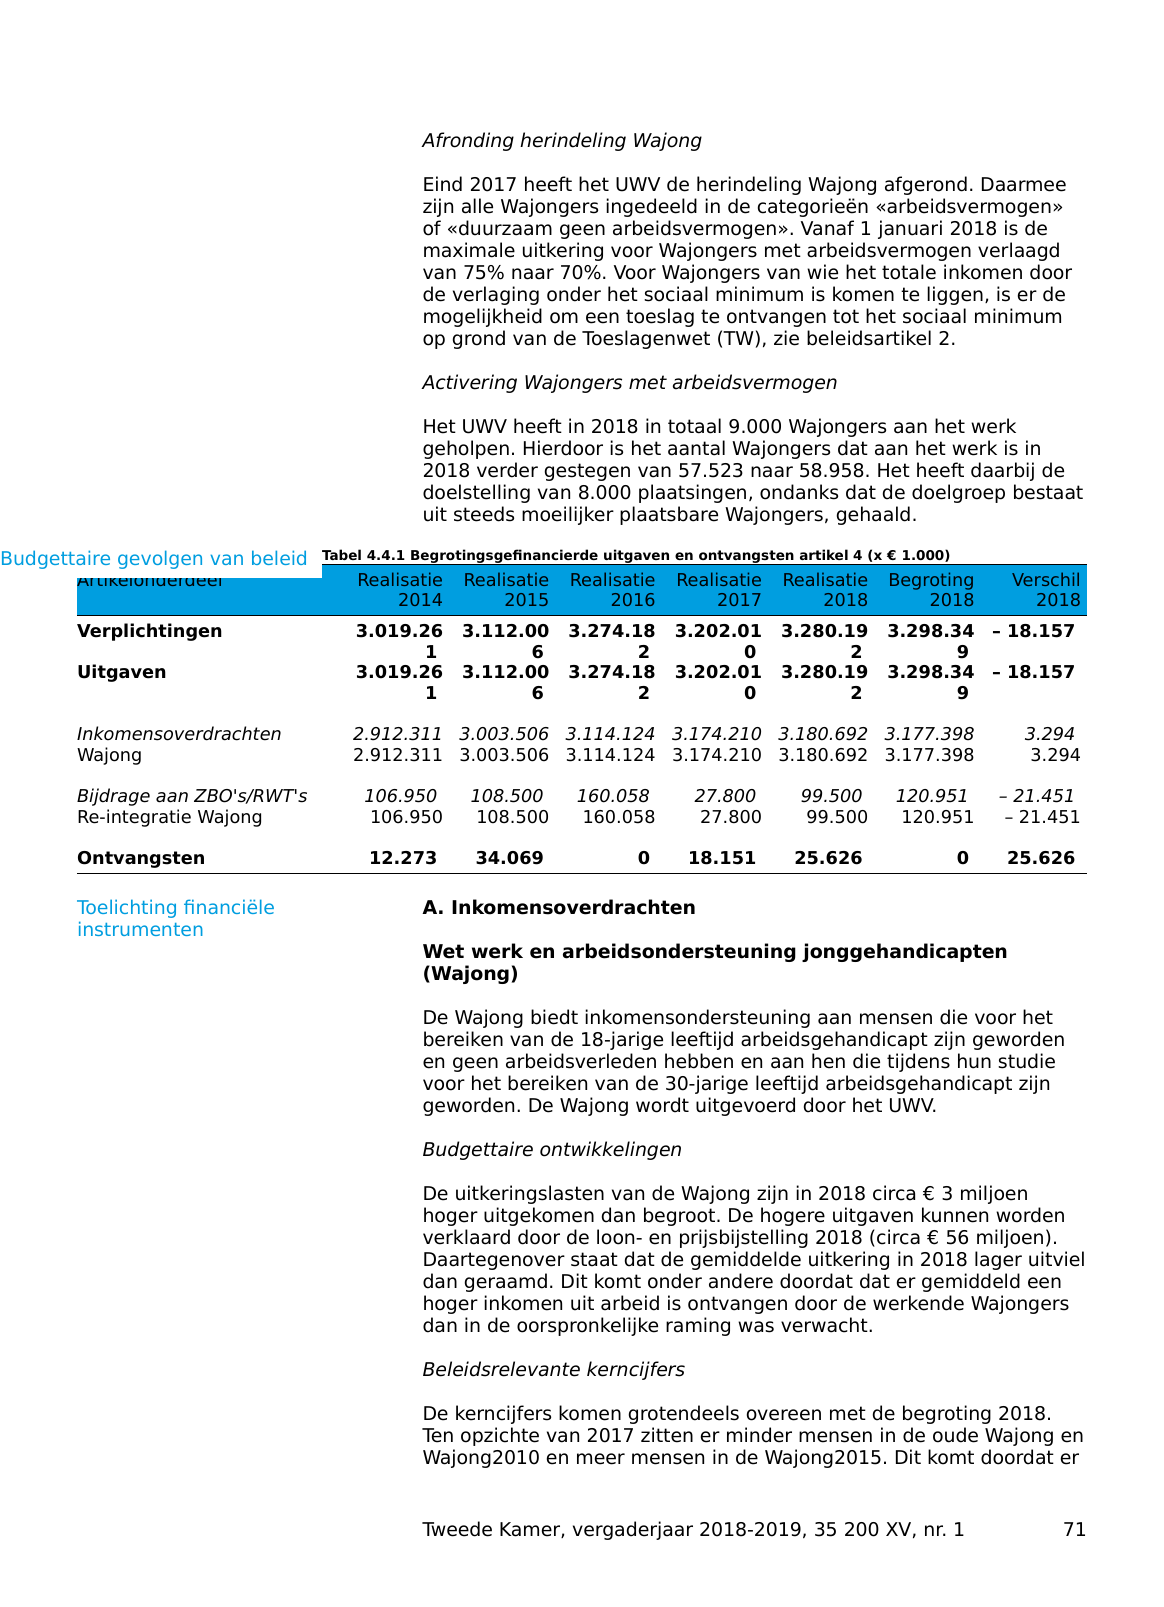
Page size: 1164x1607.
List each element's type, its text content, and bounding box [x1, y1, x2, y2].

table_cell 99.500 [768, 807, 874, 827]
table_cell [555, 704, 661, 724]
table_cell [768, 704, 874, 724]
table_cell [661, 828, 768, 848]
table_cell 3.114.124 [555, 745, 661, 766]
subtitle Wet werk en arbeidsondersteuning jonggehandicapten (Wajong) [422, 941, 1087, 985]
table_cell Artikelonderdeel [77, 565, 342, 615]
table_cell [555, 766, 661, 786]
table_cell 3.003.506 [449, 745, 555, 766]
subtitle Activering Wajongers met arbeidsvermogen [422, 372, 1087, 394]
table_cell 3.177.398 [874, 724, 980, 745]
table_cell Ontvangsten [77, 848, 342, 873]
subtitle Budgettaire ontwikkelingen [422, 1139, 1087, 1161]
table_cell Begroting 2018 [874, 565, 980, 615]
table_cell [449, 828, 555, 848]
table_cell 106.950 [343, 807, 449, 827]
subtitle A. Inkomensoverdrachten [422, 897, 1087, 918]
table_cell 3.180.692 [768, 745, 874, 766]
table_cell 160.058 [555, 807, 661, 827]
table_cell – 21.451 [980, 786, 1087, 807]
table_cell 120.951 [874, 807, 980, 827]
table_cell [77, 828, 342, 848]
table_cell 25.626 [980, 848, 1087, 873]
table_cell 3.274.182 [555, 663, 661, 704]
table_cell 3.298.349 [874, 663, 980, 704]
table_cell Inkomensoverdrachten [77, 724, 342, 745]
table_cell [77, 766, 342, 786]
table_cell 160.058 [555, 786, 661, 807]
table_cell [768, 828, 874, 848]
table_cell 3.294 [980, 724, 1087, 745]
table_cell 106.950 [343, 786, 449, 807]
table_cell 27.800 [661, 807, 768, 827]
table_cell [449, 704, 555, 724]
table_cell 108.500 [449, 786, 555, 807]
table_cell 3.280.192 [768, 663, 874, 704]
table_cell 0 [555, 848, 661, 873]
table_cell Realisatie 2016 [555, 565, 661, 615]
table_cell 18.151 [661, 848, 768, 873]
table_cell [980, 828, 1087, 848]
subtitle Beleidsrelevante kerncijfers [422, 1359, 1087, 1381]
table_cell 0 [874, 848, 980, 873]
table_cell 3.280.192 [768, 616, 874, 662]
table_cell [449, 766, 555, 786]
table_cell 25.626 [768, 848, 874, 873]
table_cell [555, 828, 661, 848]
text De kerncijfers komen grotendeels overeen met de begroting 2018. Ten opzichte van 2017 zitten er minder mensen in de oude Wajong en Wajong2010 en meer mensen in de Wajong2015. Dit komt doordat er [422, 1403, 1087, 1469]
table_cell 3.112.006 [449, 663, 555, 704]
table_cell 34.069 [449, 848, 555, 873]
table_cell [343, 828, 449, 848]
table_cell 3.019.261 [343, 663, 449, 704]
table_cell 3.114.124 [555, 724, 661, 745]
table_cell [874, 766, 980, 786]
table_cell [661, 704, 768, 724]
table_cell 2.912.311 [343, 745, 449, 766]
table_cell 99.500 [768, 786, 874, 807]
text Het UWV heeft in 2018 in totaal 9.000 Wajongers aan het werk geholpen. Hierdoor is het aantal Wajongers dat aan het werk is in 2018 verder gestegen van 57.523 naar 58.958. Het heeft daarbij de doelstelling van 8.000 plaatsingen, ondanks dat de doelgroep bestaat uit steeds moeilijker plaatsbare Wajongers, gehaald. [422, 416, 1087, 526]
table_cell 3.019.261 [343, 616, 449, 662]
table_cell 3.174.210 [661, 724, 768, 745]
table_cell 3.274.182 [555, 616, 661, 662]
table_cell 2.912.311 [343, 724, 449, 745]
table_cell 3.180.692 [768, 724, 874, 745]
table_cell 3.202.010 [661, 663, 768, 704]
table_cell [874, 704, 980, 724]
table_cell [768, 766, 874, 786]
table_cell Realisatie 2014 [343, 565, 449, 615]
table_cell [980, 766, 1087, 786]
table_cell [343, 766, 449, 786]
text Toelichting financiële instrumenten [77, 897, 399, 941]
table_cell Uitgaven [77, 663, 342, 704]
table_cell 3.177.398 [874, 745, 980, 766]
table_cell Realisatie 2015 [449, 565, 555, 615]
table_cell Bijdrage aan ZBO's/RWT's [77, 786, 342, 807]
text De Wajong biedt inkomensondersteuning aan mensen die voor het bereiken van de 18-jarige leeftijd arbeidsgehandicapt zijn geworden en geen arbeidsverleden hebben en aan hen die tijdens hun studie voor het bereiken van de 30-jarige leeftijd arbeidsgehandicapt zijn geworden. De Wajong wordt uitgevoerd door het UWV. [422, 1007, 1087, 1117]
table_cell Wajong [77, 745, 342, 766]
table_cell – 21.451 [980, 807, 1087, 827]
table_cell 3.003.506 [449, 724, 555, 745]
table_cell Verplichtingen [77, 616, 342, 662]
table_cell Realisatie 2017 [661, 565, 768, 615]
table_cell 108.500 [449, 807, 555, 827]
table_cell 3.112.006 [449, 616, 555, 662]
table_cell Realisatie 2018 [768, 565, 874, 615]
table_cell 3.298.349 [874, 616, 980, 662]
table_cell [77, 704, 342, 724]
table_cell [874, 828, 980, 848]
table_cell [661, 766, 768, 786]
text De uitkeringslasten van de Wajong zijn in 2018 circa € 3 miljoen hoger uitgekomen dan begroot. De hogere uitgaven kunnen worden verklaard door de loon- en prijsbijstelling 2018 (circa € 56 miljoen). Daartegenover staat dat de gemiddelde uitkering in 2018 lager uitviel dan geraamd. Dit komt onder andere doordat dat er gemiddeld een hoger inkomen uit arbeid is ontvangen door de werkende Wajongers dan in de oorspronkelijke raming was verwacht. [422, 1183, 1087, 1337]
table_cell Verschil 2018 [980, 565, 1087, 615]
table_cell – 18.157 [980, 663, 1087, 704]
table_cell Re-integratie Wajong [77, 807, 342, 827]
table_cell 3.202.010 [661, 616, 768, 662]
table_cell – 18.157 [980, 616, 1087, 662]
subtitle Afronding herindeling Wajong [422, 130, 1087, 152]
table_cell 3.294 [980, 745, 1087, 766]
table_cell 3.174.210 [661, 745, 768, 766]
table_cell 12.273 [343, 848, 449, 873]
table_cell 27.800 [661, 786, 768, 807]
text Eind 2017 heeft het UWV de herindeling Wajong afgerond. Daarmee zijn alle Wajongers ingedeeld in de categorieën «arbeidsvermogen» of «duurzaam geen arbeidsvermogen». Vanaf 1 januari 2018 is de maximale uitkering voor Wajongers met arbeidsvermogen verlaagd van 75% naar 70%. Voor Wajongers van wie het totale inkomen door de verlaging onder het sociaal minimum is komen te liggen, is er de mogelijkheid om een toeslag te ontvangen tot het sociaal minimum op grond van de Toeslagenwet (TW), zie beleidsartikel 2. [422, 174, 1087, 350]
table_cell [343, 704, 449, 724]
table_cell [980, 704, 1087, 724]
table_cell 120.951 [874, 786, 980, 807]
table_header Tabel 4.4.1 Begrotingsgefinancierde uitgaven en ontvangsten artikel 4 (x € 1.000) [0, 548, 1087, 578]
